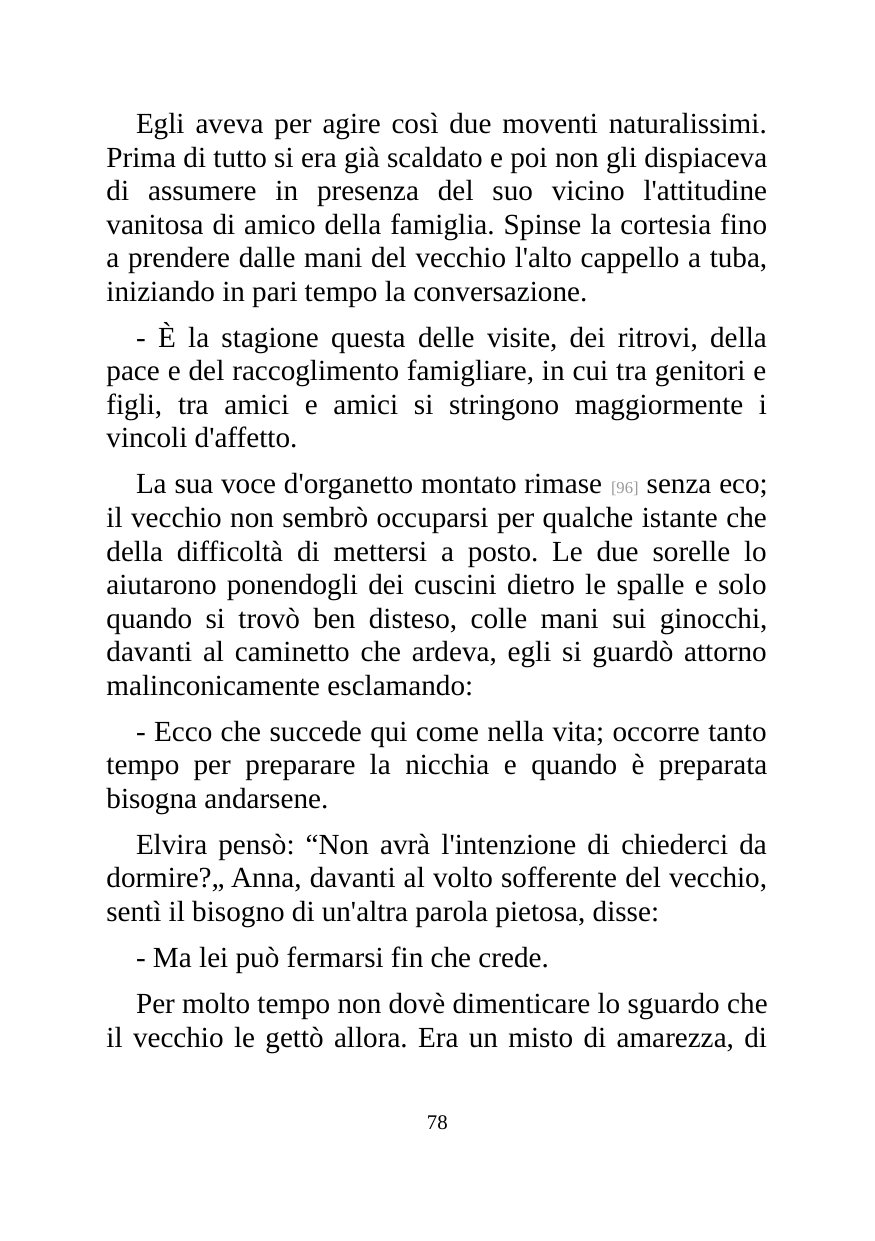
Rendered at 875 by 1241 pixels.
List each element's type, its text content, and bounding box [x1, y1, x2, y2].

text Per molto tempo non dovè dimenticare lo sguardo che il vecchio le gettò allora. Era un misto di amarezza, di [106, 986, 768, 1053]
text Elvira pensò: “Non avrà l'intenzione di chiederci da dormire?„ Anna, davanti al volto sofferente del vecchio, sentì il bisogno di un'altra parola pietosa, disse: [106, 827, 768, 928]
text - Ecco che succede qui come nella vita; occorre tanto tempo per preparare la nicchia e quando è preparata bisogna andarsene. [106, 714, 768, 814]
text Egli aveva per agire così due moventi naturalissimi. Prima di tutto si era già scaldato e poi non gli dispiaceva di assumere in presenza del suo vicino l'attitudine vanitosa di amico della famiglia. Spinse la cortesia fino a prendere dalle mani del vecchio l'alto cappello a tuba, iniziando in pari tempo la conversazione. [106, 106, 768, 307]
text - Ma lei può fermarsi fin che crede. [106, 940, 768, 974]
text - È la stagione questa delle visite, dei ritrovi, della pace e del raccoglimento famigliare, in cui tra genitori e figli, tra amici e amici si stringono maggiormente i vincoli d'affetto. [106, 320, 768, 454]
text La sua voce d'organetto montato rimase [96] senza eco; il vecchio non sembrò occuparsi per qualche istante che della difficoltà di mettersi a posto. Le due sorelle lo aiutarono ponendogli dei cuscini dietro le spalle e solo quando si trovò ben disteso, colle mani sui ginocchi, davanti al caminetto che ardeva, egli si guardò attorno malinconicamente esclamando: [106, 467, 768, 701]
